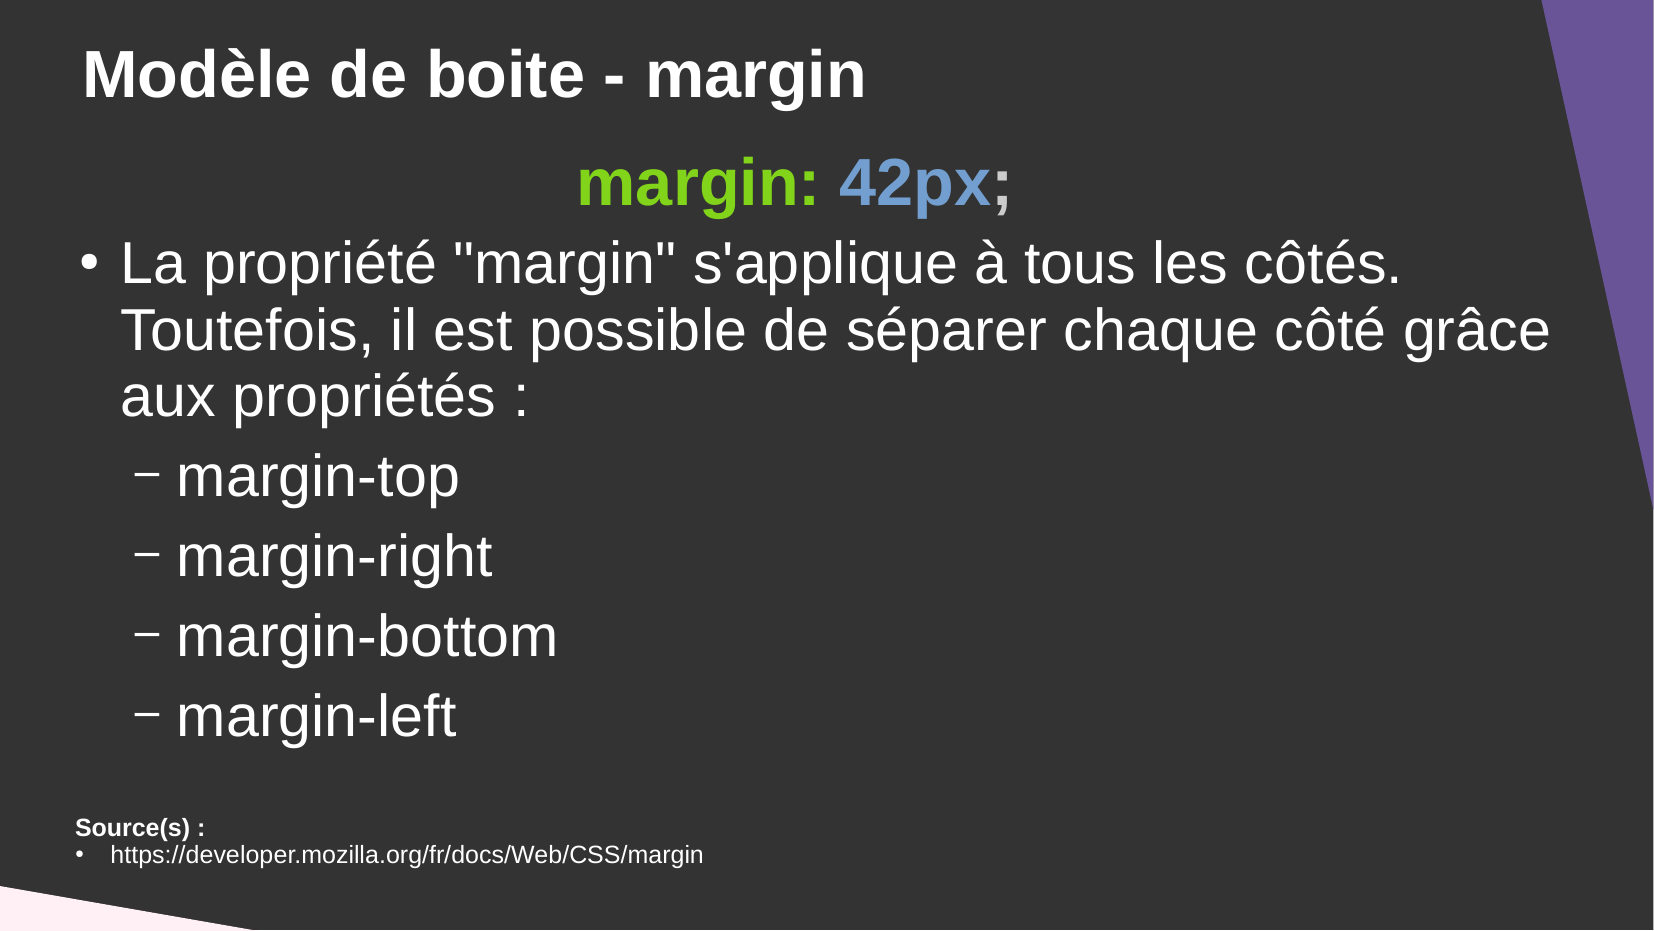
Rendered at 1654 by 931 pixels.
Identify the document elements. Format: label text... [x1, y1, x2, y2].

text_box [0, 886, 259, 931]
text_box [1541, 0, 1654, 513]
title Modèle de boite - margin [82, 37, 1312, 112]
text_box margin: 42px; [507, 137, 1083, 231]
text_box Source(s) : https://developer.mozilla.org/fr/docs/Web/CSS/margin [60, 805, 1546, 913]
list La propriété "margin" s'applique à tous les côtés. Toutefois, il est possible de séparer chaque côté grâce aux propriétés : margin-top margin-right margin-bottom margin-left [64, 230, 1604, 753]
